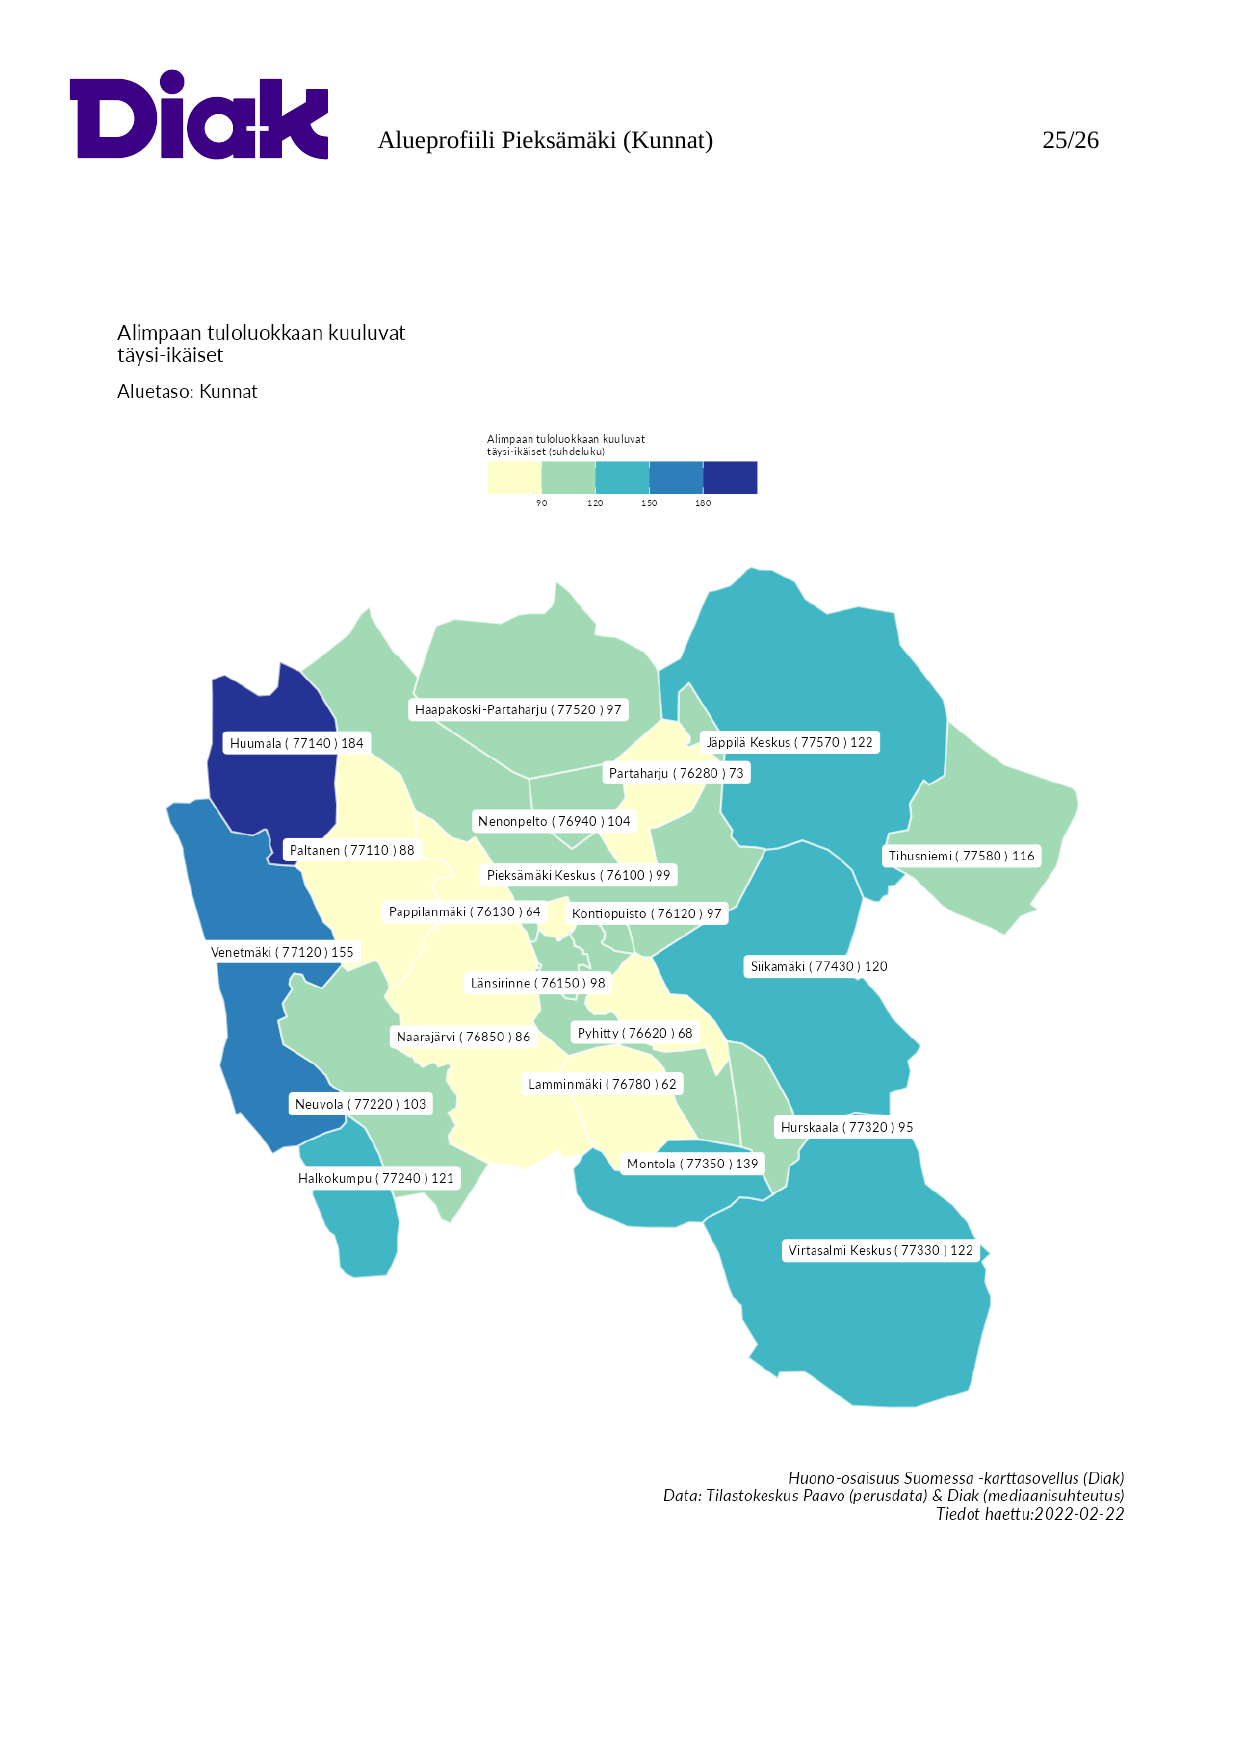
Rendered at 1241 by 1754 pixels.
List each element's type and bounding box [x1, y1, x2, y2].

picture [61, 196, 1179, 1651]
